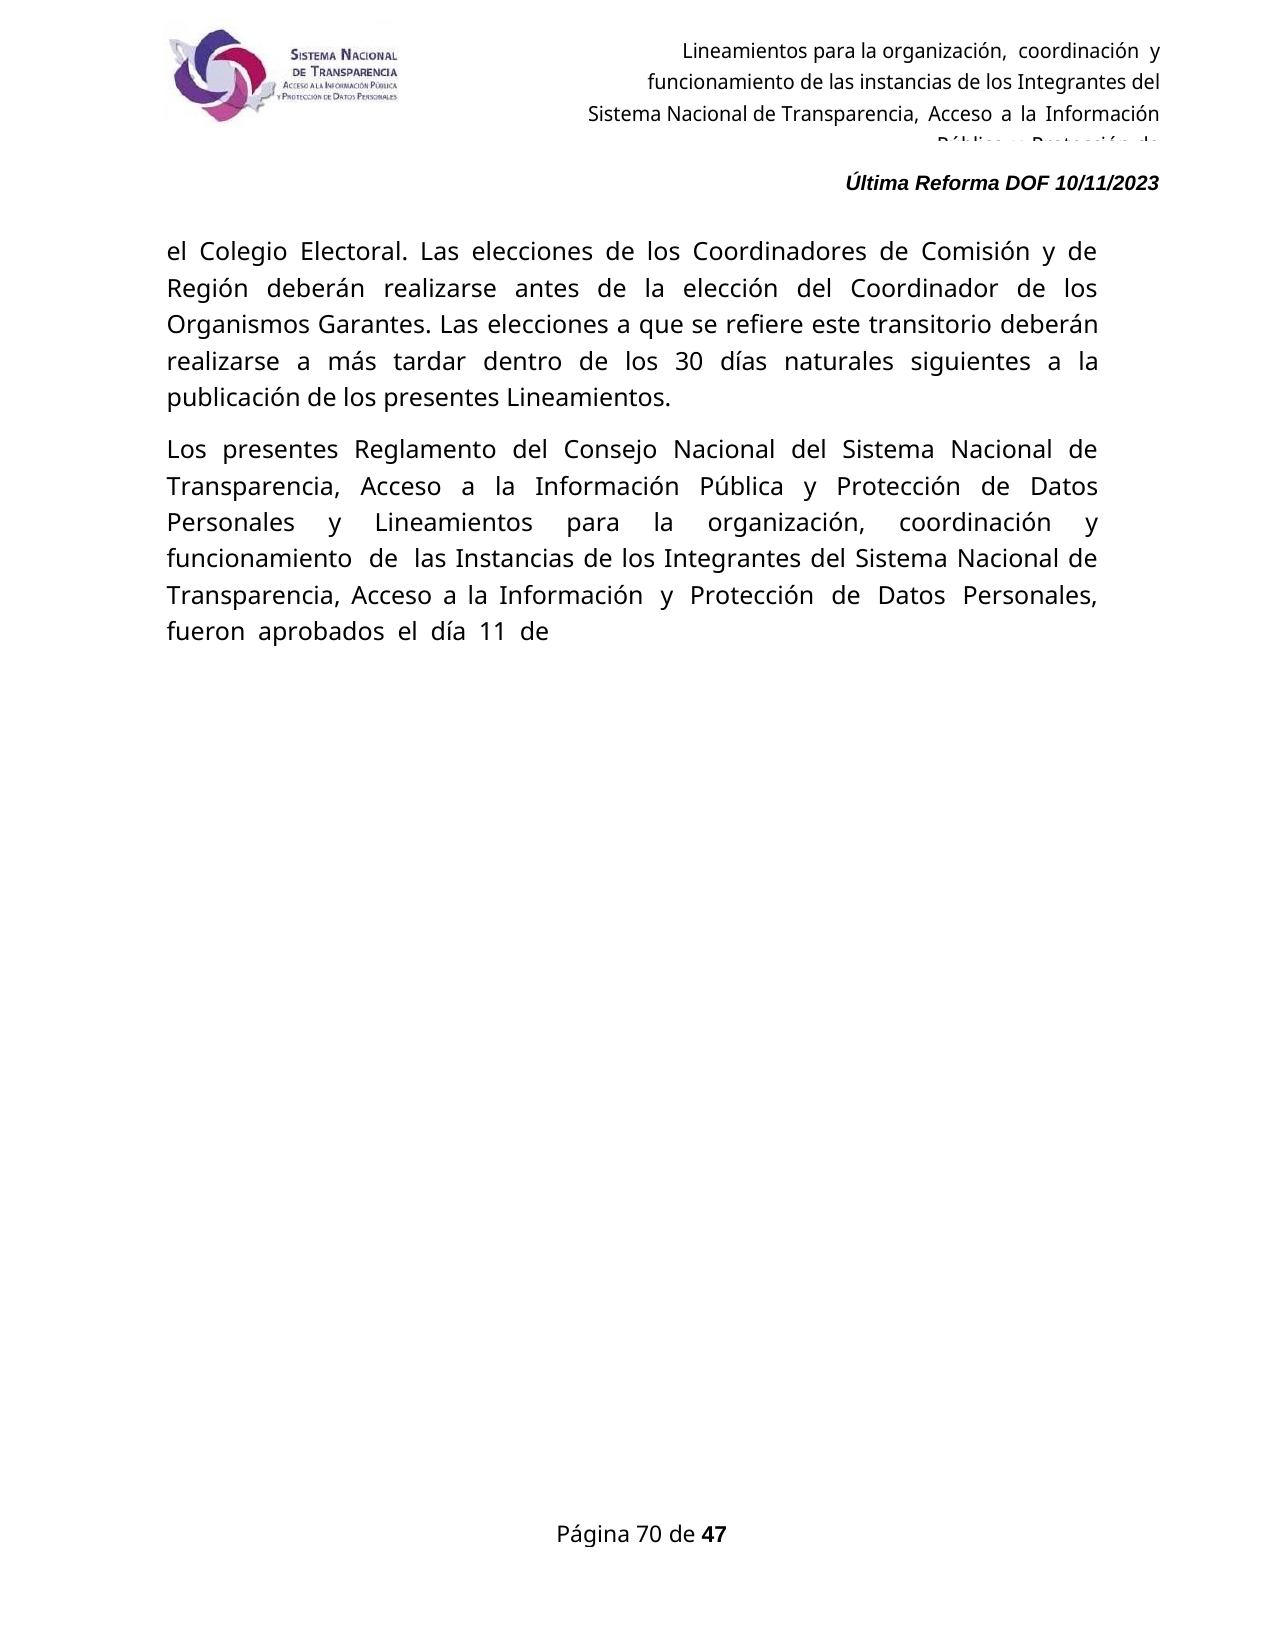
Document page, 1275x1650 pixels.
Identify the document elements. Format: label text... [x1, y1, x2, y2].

text el Colegio Electoral. Las elecciones de los Coordinadores de Comisión y de Región deberán realizarse antes de la elección del Coordinador de los Organismos Garantes. Las elecciones a que se refiere este transitorio deberán realizarse a más tardar dentro de los 30 días naturales siguientes a la publicación de los presentes Lineamientos. [166, 234, 1099, 413]
text Los presentes Reglamento del Consejo Nacional del Sistema Nacional de Transparencia, Acceso a la Información Pública y Protección de Datos Personales y Lineamientos para la organización, coordinación y funcionamiento de las Instancias de los Integrantes del Sistema Nacional de Transparencia, Acceso a la Información y Protección de Datos Personales, fueron aprobados el día 11 de [166, 432, 1098, 648]
